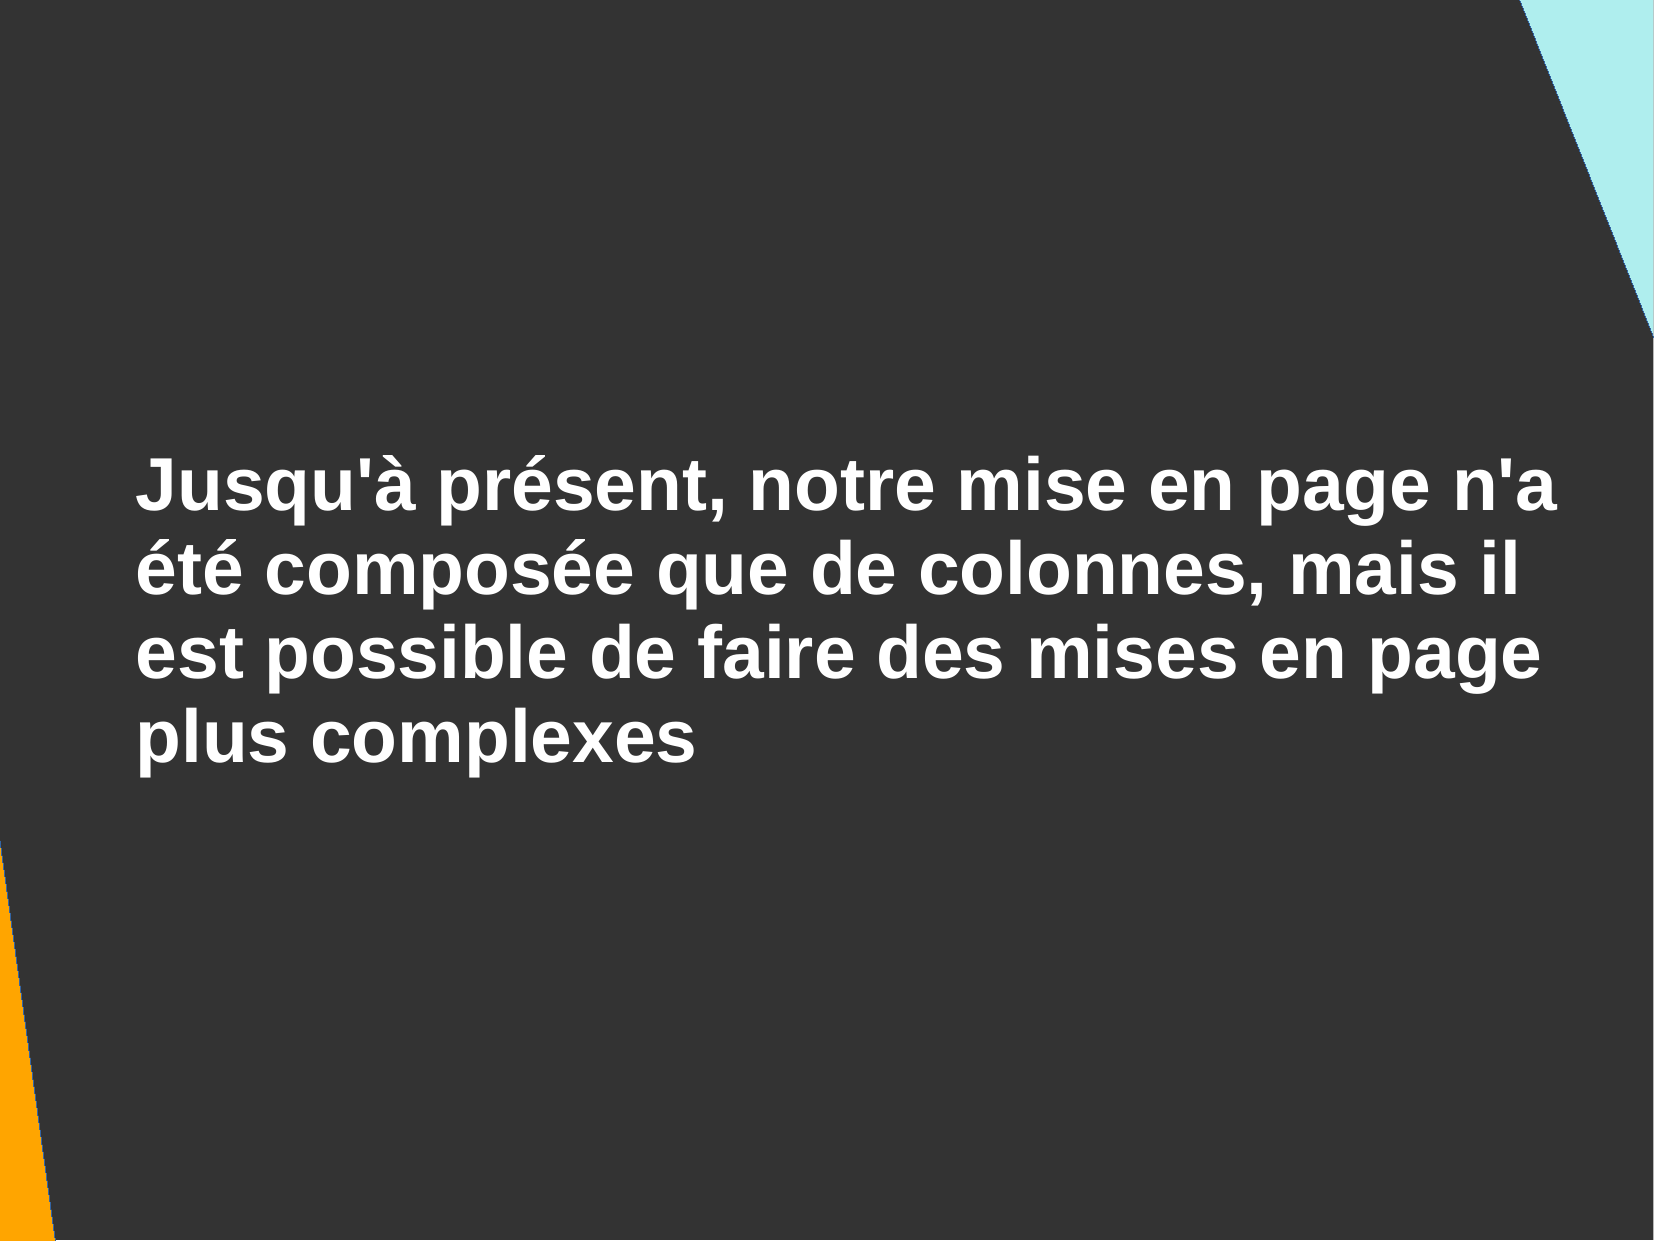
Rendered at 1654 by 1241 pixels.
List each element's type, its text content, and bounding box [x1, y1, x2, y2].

list Jusqu'à présent, notre mise en page n'a été composée que de colonnes, mais il est possible de faire des mises en page plus complexes [64, 442, 1589, 798]
text_box [1519, 0, 1654, 338]
text_box [0, 840, 56, 1241]
